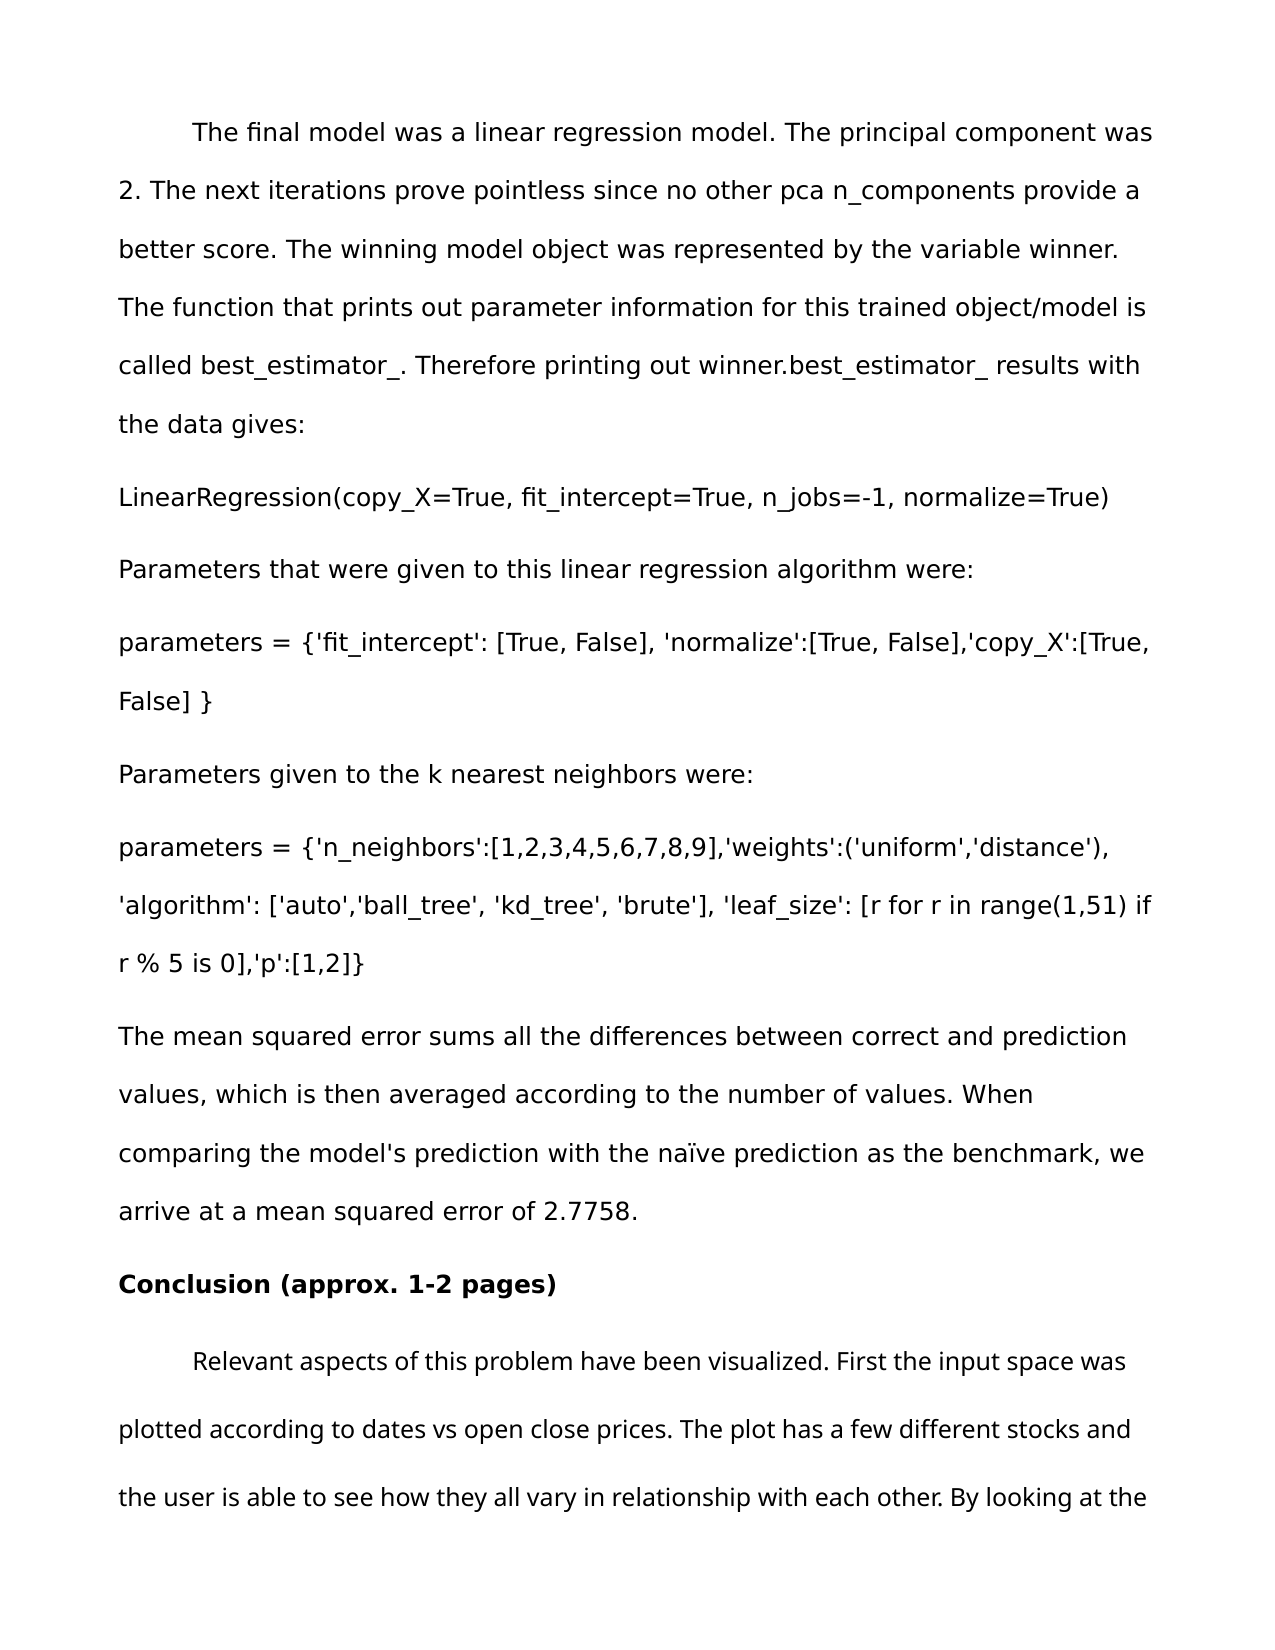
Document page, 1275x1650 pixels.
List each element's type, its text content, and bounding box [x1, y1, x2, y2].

text Parameters given to the k nearest neighbors were: [118, 760, 1157, 789]
text LinearRegression(copy_X=True, fit_intercept=True, n_jobs=-1, normalize=True) [118, 483, 1157, 512]
text The final model was a linear regression model. The principal component was 2. The next iterations prove pointless since no other pca n_components provide a better score. The winning model object was represented by the variable winner. The function that prints out parameter information for this trained object/model is called best_estimator_. Therefore printing out winner.best_estimator_ results with the data gives: [118, 118, 1157, 439]
text The mean squared error sums all the differences between correct and prediction values, which is then averaged according to the number of values. When comparing the model's prediction with the naïve prediction as the benchmark, we arrive at a mean squared error of 2.7758. [118, 1022, 1157, 1226]
text Conclusion (approx. 1-2 pages) [118, 1270, 1157, 1299]
text parameters = {'fit_intercept': [True, False], 'normalize':[True, False],'copy_X':[True, False] } [118, 628, 1157, 716]
text parameters = {'n_neighbors':[1,2,3,4,5,6,7,8,9],'weights':('uniform','distance'), 'algorithm': ['auto','ball_tree', 'kd_tree', 'brute'], 'leaf_size': [r for r in range(1,51) if r % 5 is 0],'p':[1,2]} [118, 833, 1157, 978]
text Parameters that were given to this linear regression algorithm were: [118, 556, 1157, 585]
text Relevant aspects of this problem have been visualized. First the input space was plotted according to dates vs open close prices. The plot has a few different stocks and the user is able to see how they all vary in relationship with each other. By looking at the [118, 1343, 1157, 1513]
